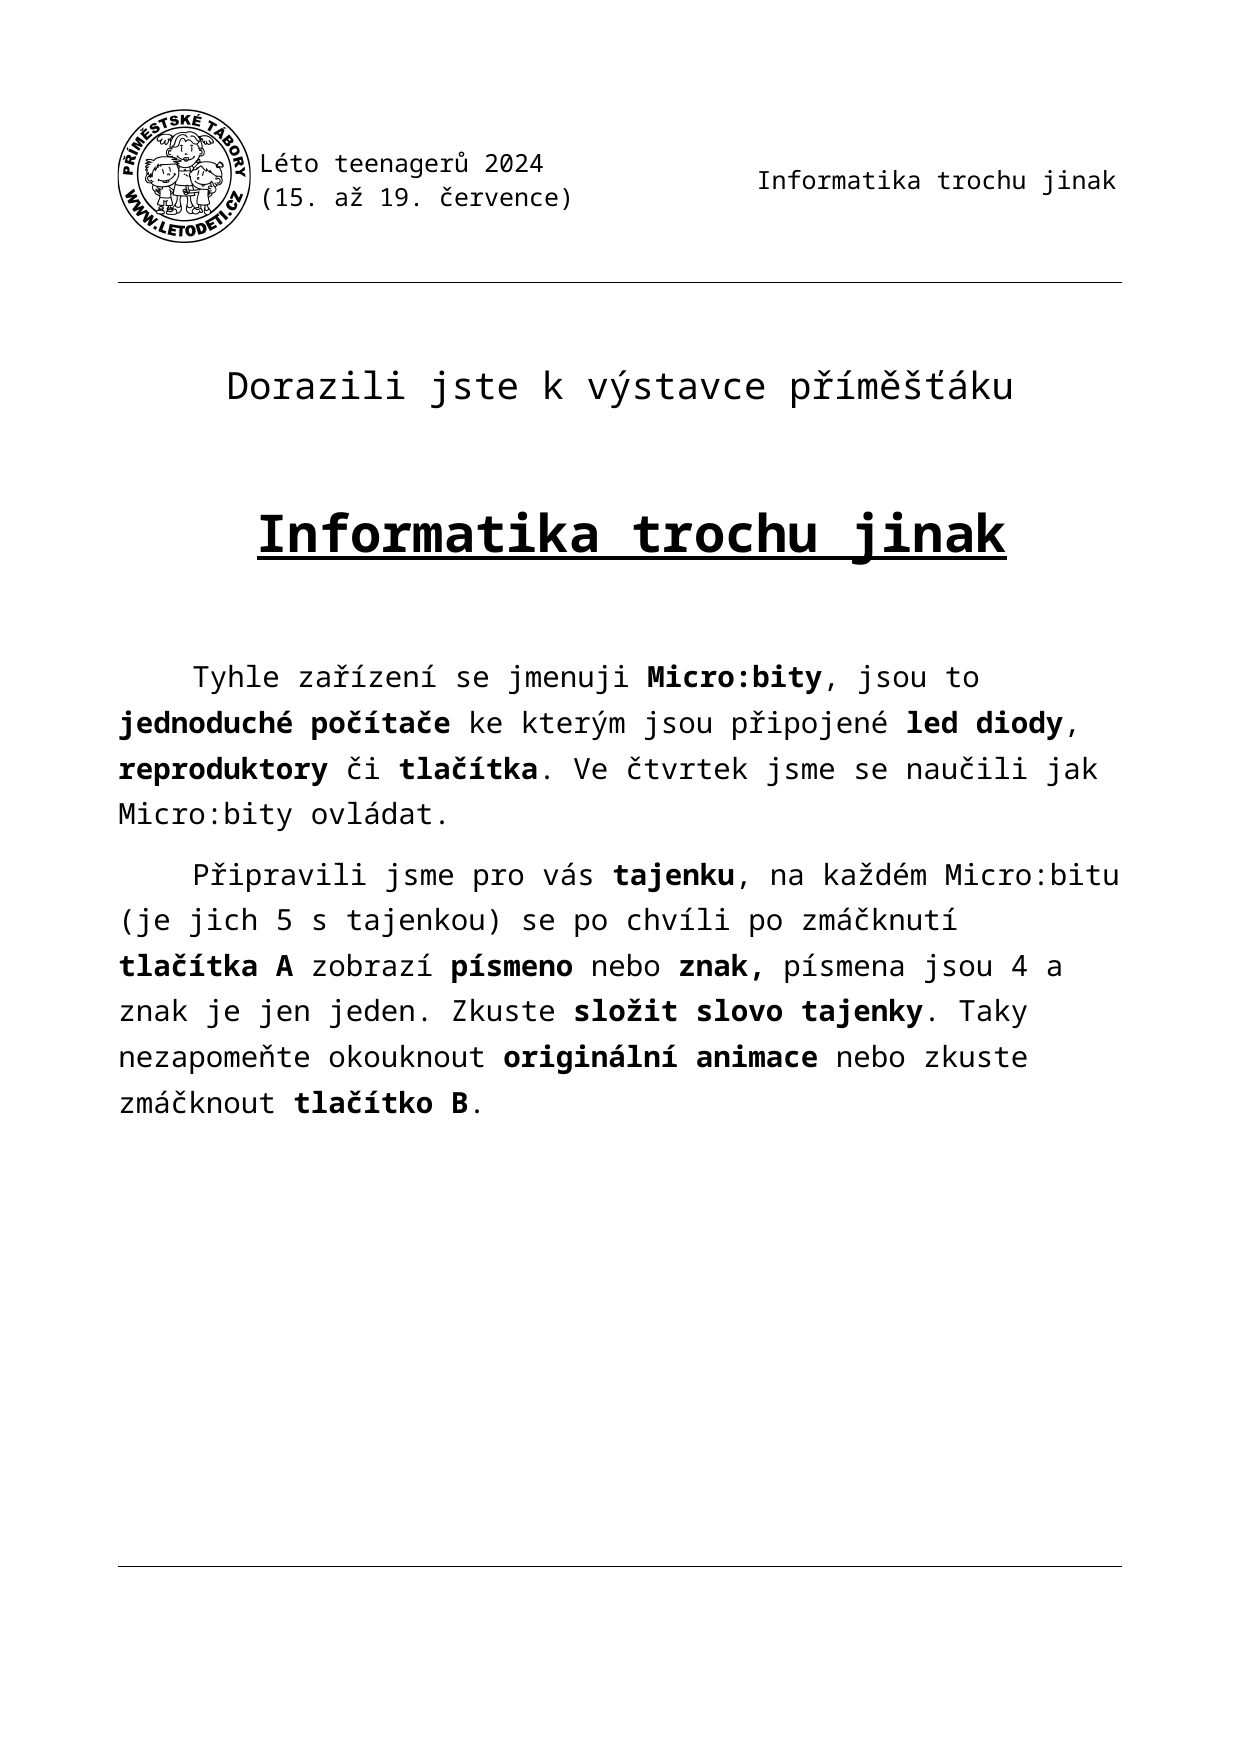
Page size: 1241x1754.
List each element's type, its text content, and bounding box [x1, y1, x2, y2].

text Dorazili jste k výstavce příměšťáku [118, 359, 1122, 410]
text Informatika trochu jinak [118, 496, 1122, 567]
text Připravili jsme pro vás tajenku, na každém Micro:bitu (je jich 5 s tajenkou) se po chvíli po zmáčknutí tlačítka A zobrazí písmeno nebo znak, písmena jsou 4 a znak je jen jeden. Zkuste složit slovo tajenky. Taky nezapomeňte okouknout originální animace nebo zkuste zmáčknout tlačítko B. [118, 854, 1122, 1122]
text Tyhle zařízení se jmenuji Micro:bity, jsou to jednoduché počítače ke kterým jsou připojené led diody, reproduktory či tlačítka. Ve čtvrtek jsme se naučili jak Micro:bity ovládat. [118, 657, 1122, 833]
picture [117, 107, 251, 243]
